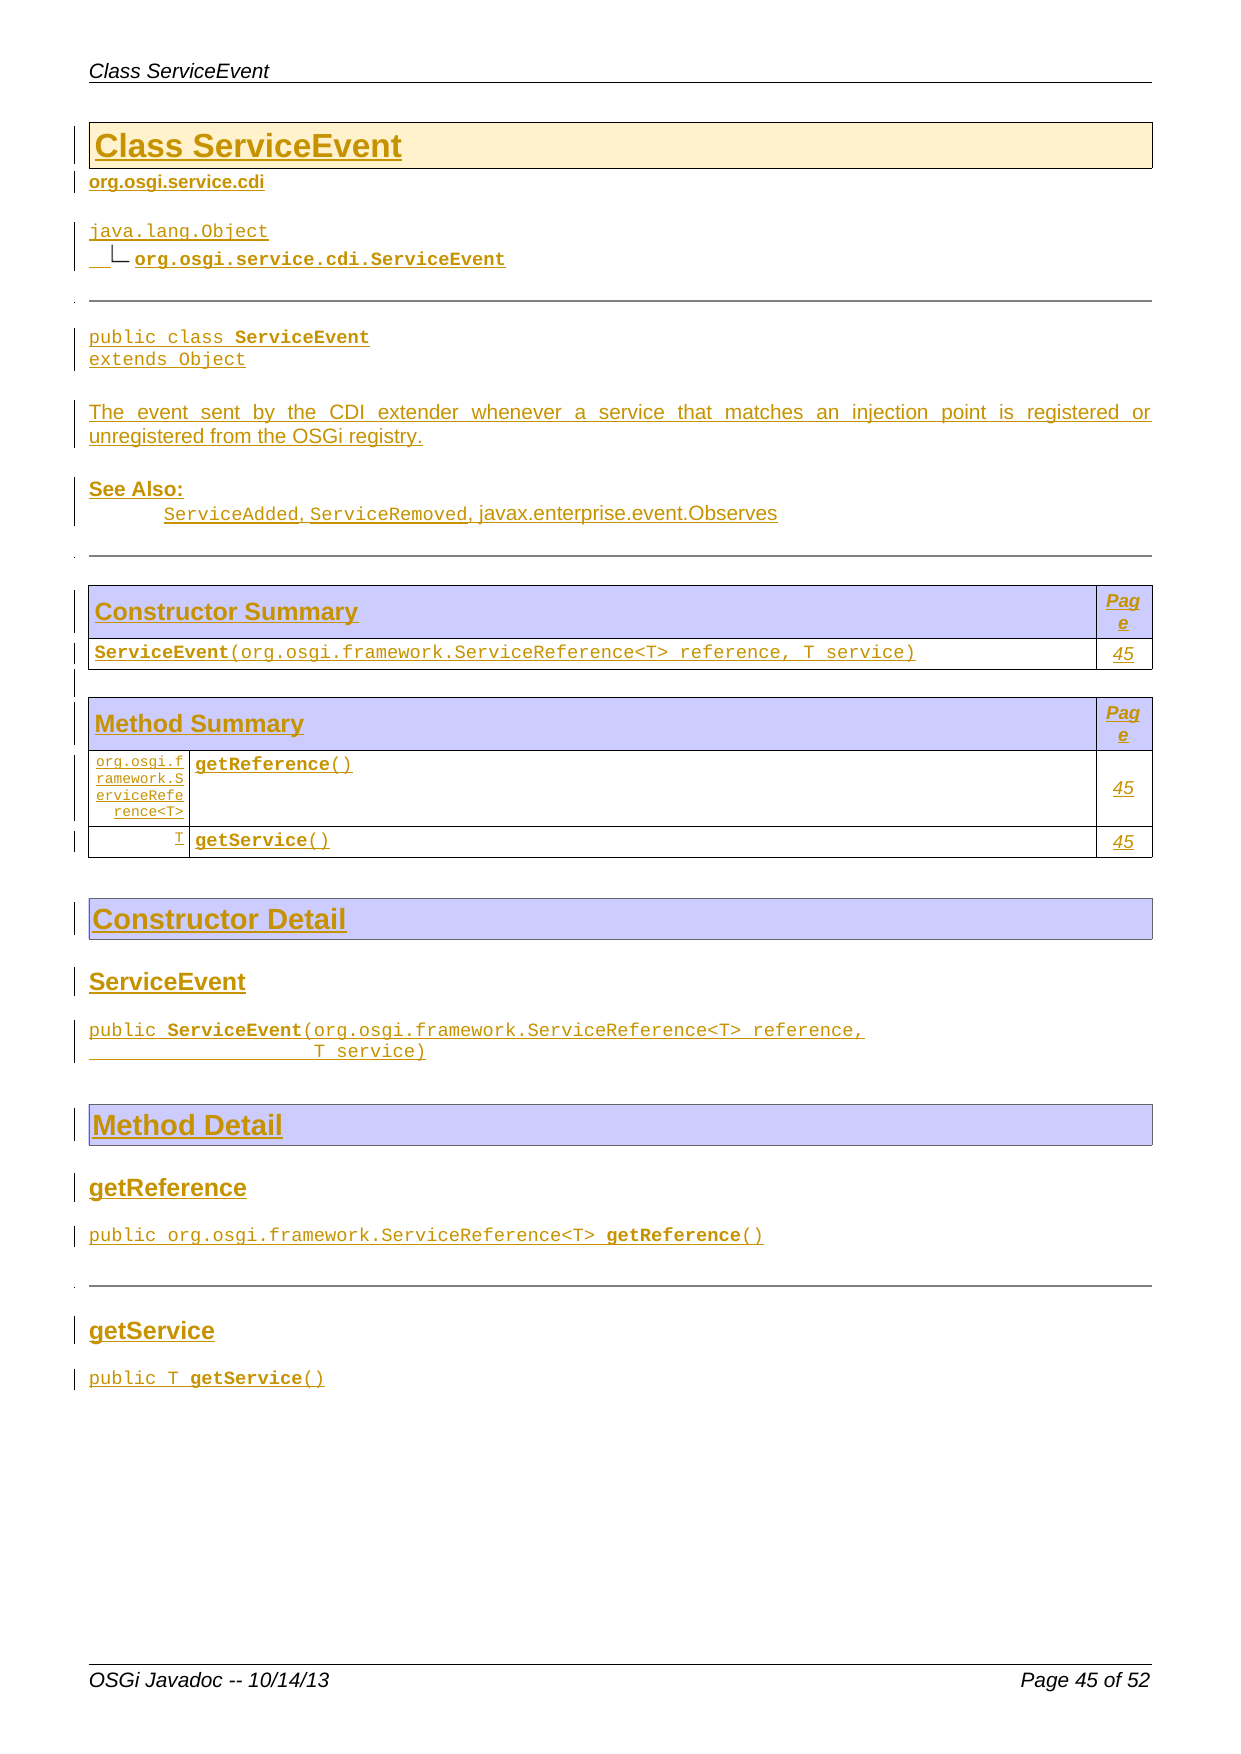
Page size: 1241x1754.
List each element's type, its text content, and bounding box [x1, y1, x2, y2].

subtitle getReference [88, 1173, 1152, 1202]
table_cell getReference() [190, 751, 1096, 826]
subtitle Constructor Detail [90, 899, 1152, 939]
subtitle Class ServiceEvent [90, 123, 1152, 168]
picture [111, 243, 135, 266]
text java.lang.Object [88, 222, 1152, 243]
text extends Object [88, 349, 1152, 371]
text public ServiceEvent(org.osgi.framework.ServiceReference<T> reference, T service) [88, 1020, 1152, 1063]
text ServiceAdded, ServiceRemoved, javax.enterprise.event.Observes [163, 501, 1152, 526]
text org.osgi.service.cdi.ServiceEvent [88, 243, 1152, 271]
table_cell T [89, 827, 189, 857]
table_cell 41 [1097, 751, 1152, 826]
table_cell 41 [1097, 639, 1152, 669]
table_header Page [1097, 586, 1152, 638]
subtitle getService [88, 1316, 1152, 1344]
text unregistered from the OSGi registry. [88, 422, 1152, 448]
text org.osgi.service.cdi [88, 171, 1152, 193]
subtitle Method Detail [90, 1105, 1152, 1145]
table_cell getService() [190, 827, 1096, 857]
table_cell 41 [1097, 827, 1152, 857]
text public class ServiceEvent [88, 328, 1152, 349]
table_cell ServiceEvent(org.osgi.framework.ServiceReference<T> reference, T service) [89, 639, 1096, 669]
table_header Constructor Summary [89, 586, 1096, 638]
text See Also: [88, 477, 1152, 501]
table_header Page [1097, 698, 1152, 750]
table_cell org.osgi.framework.ServiceReference<T> [89, 751, 189, 826]
table_header Method Summary [89, 698, 1096, 750]
text public T getService() [88, 1368, 1152, 1390]
text The event sent by the CDI extender whenever a service that matches an injection point is registered or [88, 400, 1152, 421]
subtitle ServiceEvent [88, 967, 1152, 996]
text public org.osgi.framework.ServiceReference<T> getReference() [88, 1226, 1152, 1247]
